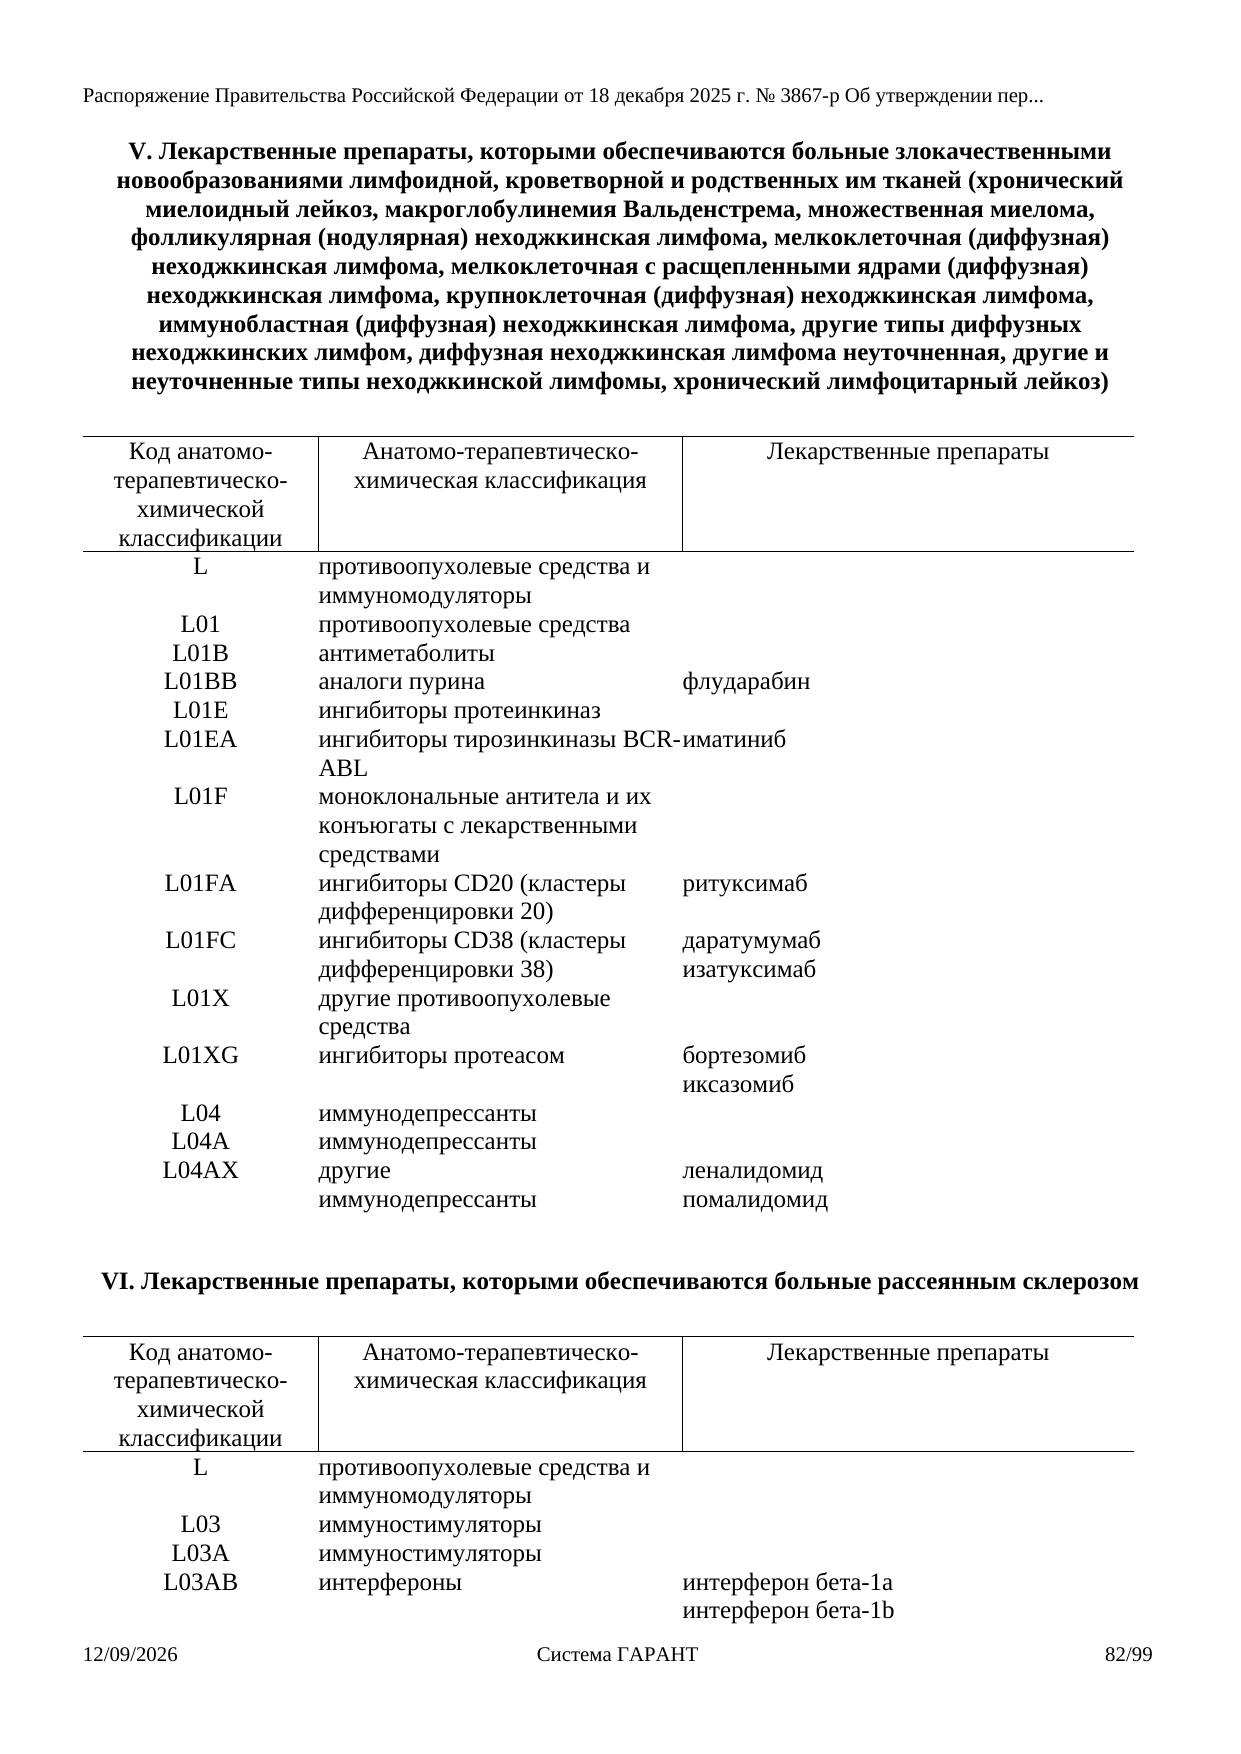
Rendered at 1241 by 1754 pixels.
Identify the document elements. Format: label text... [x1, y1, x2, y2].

table_cell иммунодепрессанты [318, 1126, 682, 1155]
table_cell L03 [83, 1509, 318, 1538]
table_cell [682, 781, 1134, 868]
table_header Лекарственные препараты [683, 437, 1134, 551]
table_cell L01 [83, 609, 318, 638]
table_cell другие иммунодепрессанты [318, 1155, 682, 1213]
table_cell L01ЕА [83, 724, 318, 781]
table_cell даратумумаб изатуксимаб [682, 925, 1134, 983]
table_cell антиметаболиты [318, 638, 682, 666]
table_cell L01F [83, 781, 318, 868]
table_cell L04AX [83, 1155, 318, 1213]
table_cell L01X [83, 983, 318, 1040]
table_cell L04 [83, 1098, 318, 1126]
table_cell [682, 638, 1134, 666]
table_cell L01XG [83, 1040, 318, 1098]
table_cell [682, 552, 1134, 609]
table_cell иматиниб [682, 724, 1134, 781]
table_cell L01BB [83, 666, 318, 695]
table_header Анатомо-терапевтическо-химическая классификация [319, 437, 682, 551]
table_cell [682, 1509, 1134, 1538]
table_cell противоопухолевые средства [318, 609, 682, 638]
table_cell L03A [83, 1538, 318, 1567]
table_cell ингибиторы CD38 (кластеры дифференцировки 38) [318, 925, 682, 983]
table_cell L03AB [83, 1567, 318, 1624]
table_cell [682, 1126, 1134, 1155]
table_cell иммунодепрессанты [318, 1098, 682, 1126]
table_cell L04A [83, 1126, 318, 1155]
table_cell L01E [83, 695, 318, 724]
table_cell леналидомид помалидомид [682, 1155, 1134, 1213]
table_cell моноклональные антитела и их конъюгаты с лекарственными средствами [318, 781, 682, 868]
table_cell флударабин [682, 666, 1134, 695]
table_cell ингибиторы тирозинкиназы BCR-ABL [318, 724, 682, 781]
table_cell [682, 1538, 1134, 1567]
table_cell L01FA [83, 868, 318, 925]
table_header Лекарственные препараты [683, 1337, 1134, 1451]
table_cell иммуностимуляторы [318, 1509, 682, 1538]
subtitle VI. Лекарственные препараты, которыми обеспечиваются больные рассеянным склерозом [83, 1266, 1157, 1295]
table_cell ингибиторы протеинкиназ [318, 695, 682, 724]
table_cell противоопухолевые средства и иммуномодуляторы [318, 552, 682, 609]
table_cell ингибиторы протеасом [318, 1040, 682, 1098]
table_header Код анатомо-терапевтическо-химической классификации [83, 1337, 318, 1451]
table_cell другие противоопухолевые средства [318, 983, 682, 1040]
table_cell L01B [83, 638, 318, 666]
table_cell аналоги пурина [318, 666, 682, 695]
table_cell ритуксимаб [682, 868, 1134, 925]
table_cell ингибиторы CD20 (кластеры дифференцировки 20) [318, 868, 682, 925]
table_cell [682, 1098, 1134, 1126]
table_cell L01FC [83, 925, 318, 983]
table_cell L [83, 552, 318, 609]
table_cell [682, 983, 1134, 1040]
table_cell [682, 609, 1134, 638]
table_header Анатомо-терапевтическо-химическая классификация [319, 1337, 682, 1451]
table_cell противоопухолевые средства и иммуномодуляторы [318, 1452, 682, 1509]
table_cell интерферон бета-1a интерферон бета-1b [682, 1567, 1134, 1624]
subtitle V. Лекарственные препараты, которыми обеспечиваются больные злокачественными новообразованиями лимфоидной, кроветворной и родственных им тканей (хронический миелоидный лейкоз, макроглобулинемия Вальденстрема, множественная миелома, фолликулярная (нодулярная) неходжкинская лимфома, мелкоклеточная (диффузная) неходжкинская лимфома, мелкоклеточная с расщепленными ядрами (диффузная) неходжкинская лимфома, крупноклеточная (диффузная) неходжкинская лимфома, иммунобластная (диффузная) неходжкинская лимфома, другие типы диффузных неходжкинских лимфом, диффузная неходжкинская лимфома неуточненная, другие и неуточненные типы неходжкинской лимфомы, хронический лимфоцитарный лейкоз) [83, 136, 1157, 395]
table_cell L [83, 1452, 318, 1509]
table_cell иммуностимуляторы [318, 1538, 682, 1567]
table_cell бортезомиб иксазомиб [682, 1040, 1134, 1098]
table_cell [682, 695, 1134, 724]
table_cell [682, 1452, 1134, 1509]
table_header Код анатомо-терапевтическо-химической классификации [83, 437, 318, 551]
table_cell интерфероны [318, 1567, 682, 1624]
